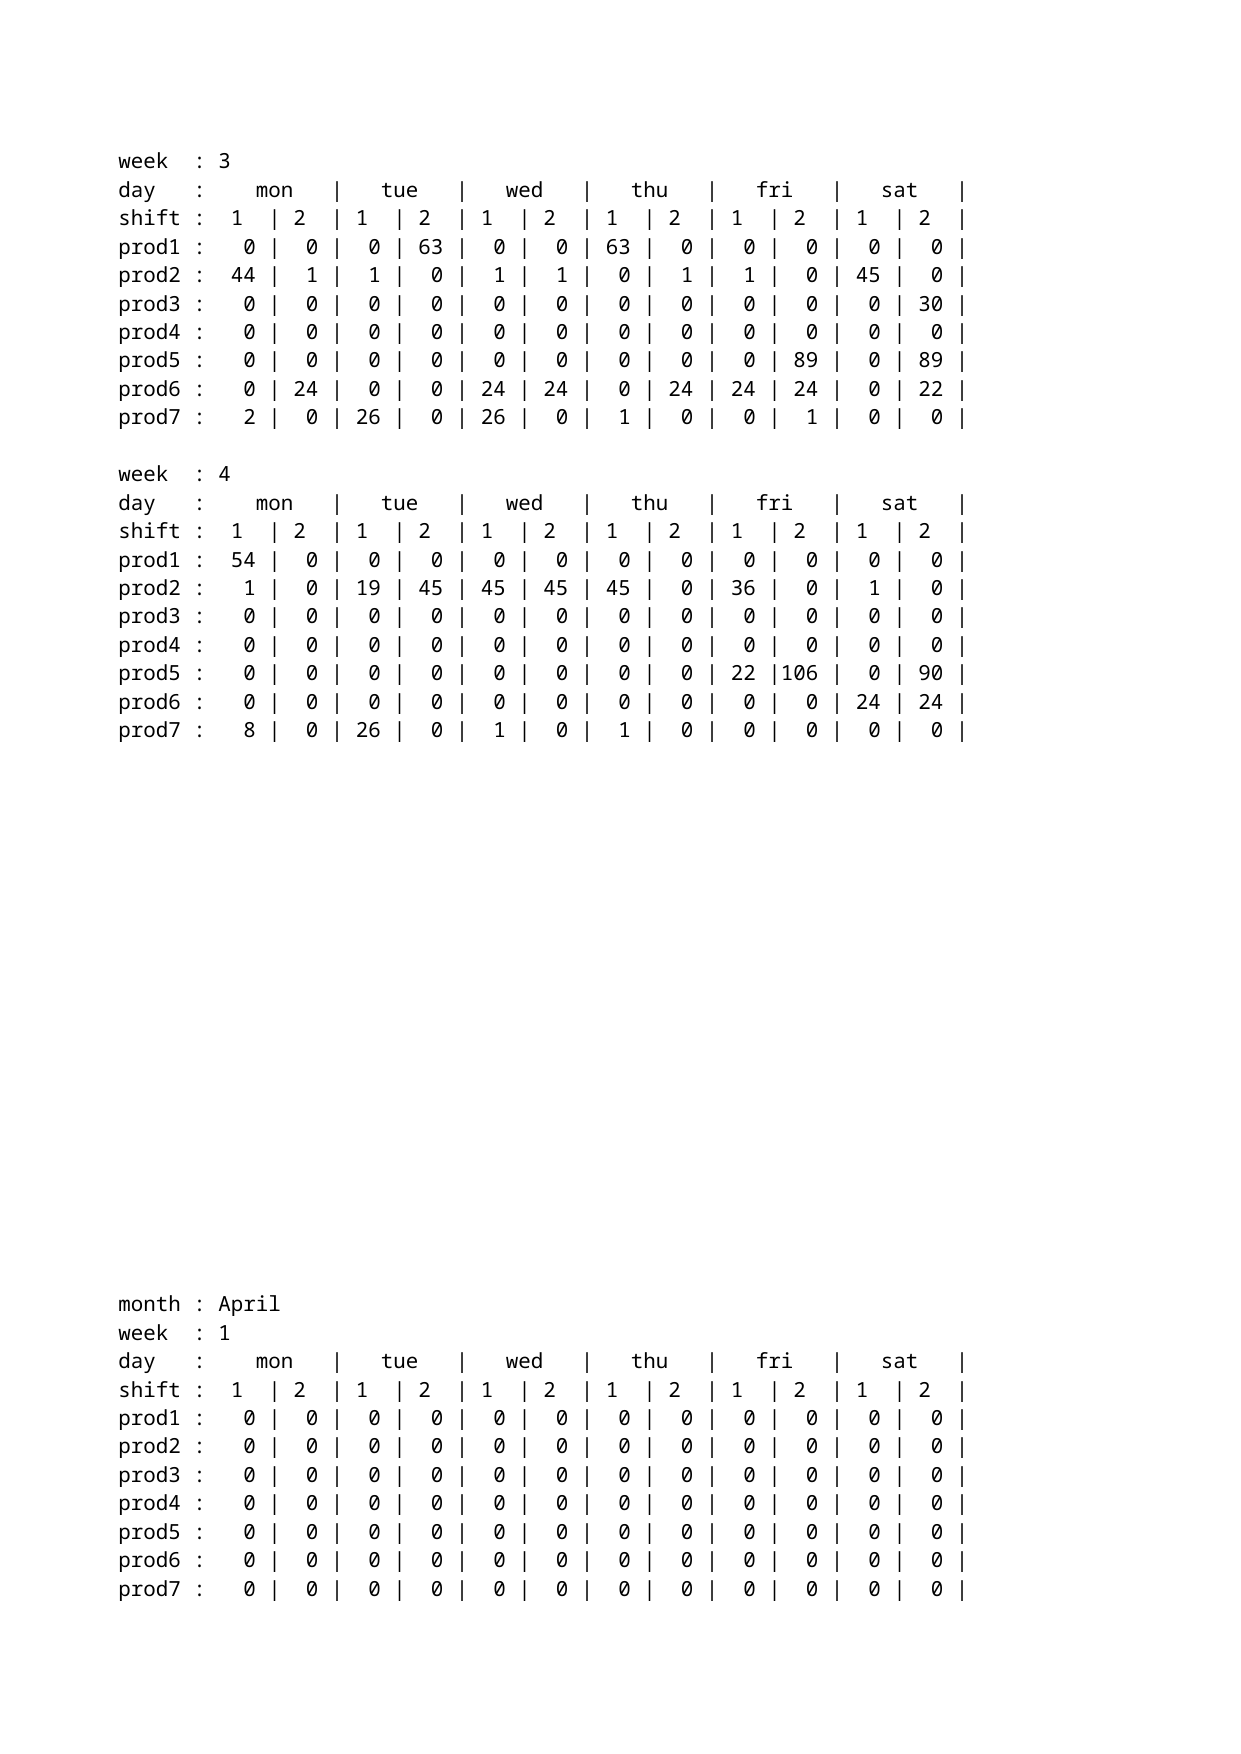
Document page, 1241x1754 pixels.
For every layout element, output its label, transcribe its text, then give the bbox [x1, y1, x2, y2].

text prod7 : 8 | 0 | 26 | 0 | 1 | 0 | 1 | 0 | 0 | 0 | 0 | 0 | [118, 715, 1122, 744]
text shift : 1 | 2 | 1 | 2 | 1 | 2 | 1 | 2 | 1 | 2 | 1 | 2 | [118, 203, 1122, 232]
text day : mon | tue | wed | thu | fri | sat | [118, 1346, 1122, 1375]
text day : mon | tue | wed | thu | fri | sat | [118, 175, 1122, 203]
text prod3 : 0 | 0 | 0 | 0 | 0 | 0 | 0 | 0 | 0 | 0 | 0 | 30 | [118, 289, 1122, 317]
text prod6 : 0 | 0 | 0 | 0 | 0 | 0 | 0 | 0 | 0 | 0 | 24 | 24 | [118, 687, 1122, 715]
text prod3 : 0 | 0 | 0 | 0 | 0 | 0 | 0 | 0 | 0 | 0 | 0 | 0 | [118, 1460, 1122, 1488]
text prod5 : 0 | 0 | 0 | 0 | 0 | 0 | 0 | 0 | 22 |106 | 0 | 90 | [118, 658, 1122, 687]
text prod6 : 0 | 0 | 0 | 0 | 0 | 0 | 0 | 0 | 0 | 0 | 0 | 0 | [118, 1545, 1122, 1574]
text prod5 : 0 | 0 | 0 | 0 | 0 | 0 | 0 | 0 | 0 | 0 | 0 | 0 | [118, 1517, 1122, 1545]
text prod7 : 2 | 0 | 26 | 0 | 26 | 0 | 1 | 0 | 0 | 1 | 0 | 0 | [118, 402, 1122, 431]
text shift : 1 | 2 | 1 | 2 | 1 | 2 | 1 | 2 | 1 | 2 | 1 | 2 | [118, 516, 1122, 545]
text shift : 1 | 2 | 1 | 2 | 1 | 2 | 1 | 2 | 1 | 2 | 1 | 2 | [118, 1375, 1122, 1403]
text prod7 : 0 | 0 | 0 | 0 | 0 | 0 | 0 | 0 | 0 | 0 | 0 | 0 | [118, 1574, 1122, 1602]
text month : April [118, 1289, 1122, 1318]
text prod4 : 0 | 0 | 0 | 0 | 0 | 0 | 0 | 0 | 0 | 0 | 0 | 0 | [118, 1488, 1122, 1517]
text prod6 : 0 | 24 | 0 | 0 | 24 | 24 | 0 | 24 | 24 | 24 | 0 | 22 | [118, 374, 1122, 402]
text week : 3 [118, 147, 1122, 175]
text prod2 : 0 | 0 | 0 | 0 | 0 | 0 | 0 | 0 | 0 | 0 | 0 | 0 | [118, 1432, 1122, 1460]
text prod4 : 0 | 0 | 0 | 0 | 0 | 0 | 0 | 0 | 0 | 0 | 0 | 0 | [118, 317, 1122, 346]
text prod5 : 0 | 0 | 0 | 0 | 0 | 0 | 0 | 0 | 0 | 89 | 0 | 89 | [118, 346, 1122, 374]
text prod2 : 44 | 1 | 1 | 0 | 1 | 1 | 0 | 1 | 1 | 0 | 45 | 0 | [118, 260, 1122, 289]
text prod1 : 0 | 0 | 0 | 63 | 0 | 0 | 63 | 0 | 0 | 0 | 0 | 0 | [118, 232, 1122, 260]
text prod1 : 54 | 0 | 0 | 0 | 0 | 0 | 0 | 0 | 0 | 0 | 0 | 0 | [118, 545, 1122, 573]
text prod3 : 0 | 0 | 0 | 0 | 0 | 0 | 0 | 0 | 0 | 0 | 0 | 0 | [118, 602, 1122, 630]
text day : mon | tue | wed | thu | fri | sat | [118, 488, 1122, 516]
text week : 4 [118, 459, 1122, 488]
text prod1 : 0 | 0 | 0 | 0 | 0 | 0 | 0 | 0 | 0 | 0 | 0 | 0 | [118, 1403, 1122, 1432]
text prod2 : 1 | 0 | 19 | 45 | 45 | 45 | 45 | 0 | 36 | 0 | 1 | 0 | [118, 573, 1122, 602]
text prod4 : 0 | 0 | 0 | 0 | 0 | 0 | 0 | 0 | 0 | 0 | 0 | 0 | [118, 630, 1122, 658]
text week : 1 [118, 1318, 1122, 1346]
